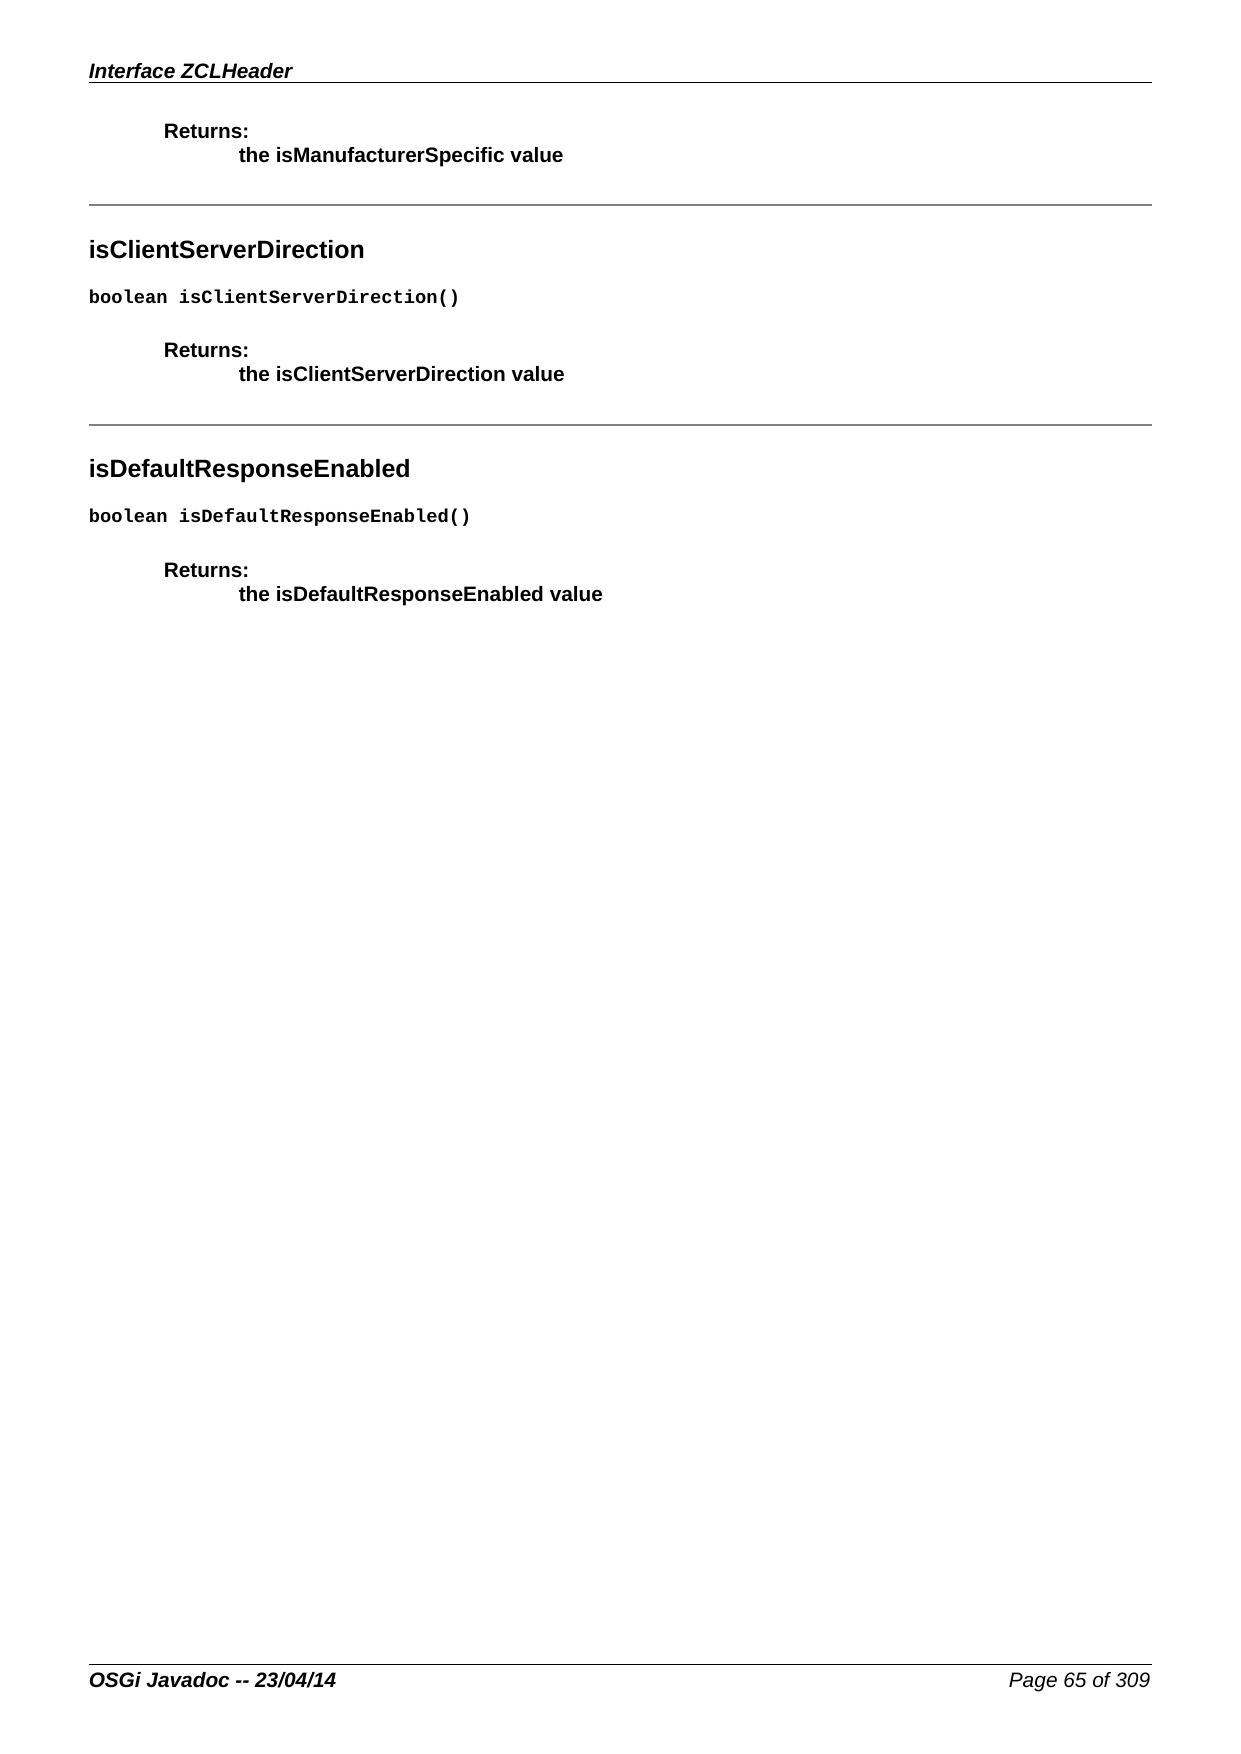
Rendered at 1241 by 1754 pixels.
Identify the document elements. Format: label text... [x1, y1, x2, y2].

subtitle isDefaultResponseEnabled [88, 454, 1152, 483]
text Returns: [163, 118, 1152, 142]
text Returns: [163, 338, 1152, 362]
text the isClientServerDirection value [238, 362, 1152, 386]
text the isManufacturerSpecific value [238, 142, 1152, 166]
text boolean isDefaultResponseEnabled() [88, 507, 1152, 528]
subtitle isClientServerDirection [88, 234, 1152, 263]
text the isDefaultResponseEnabled value [238, 581, 1152, 605]
text Returns: [163, 557, 1152, 581]
text boolean isClientServerDirection() [88, 287, 1152, 309]
